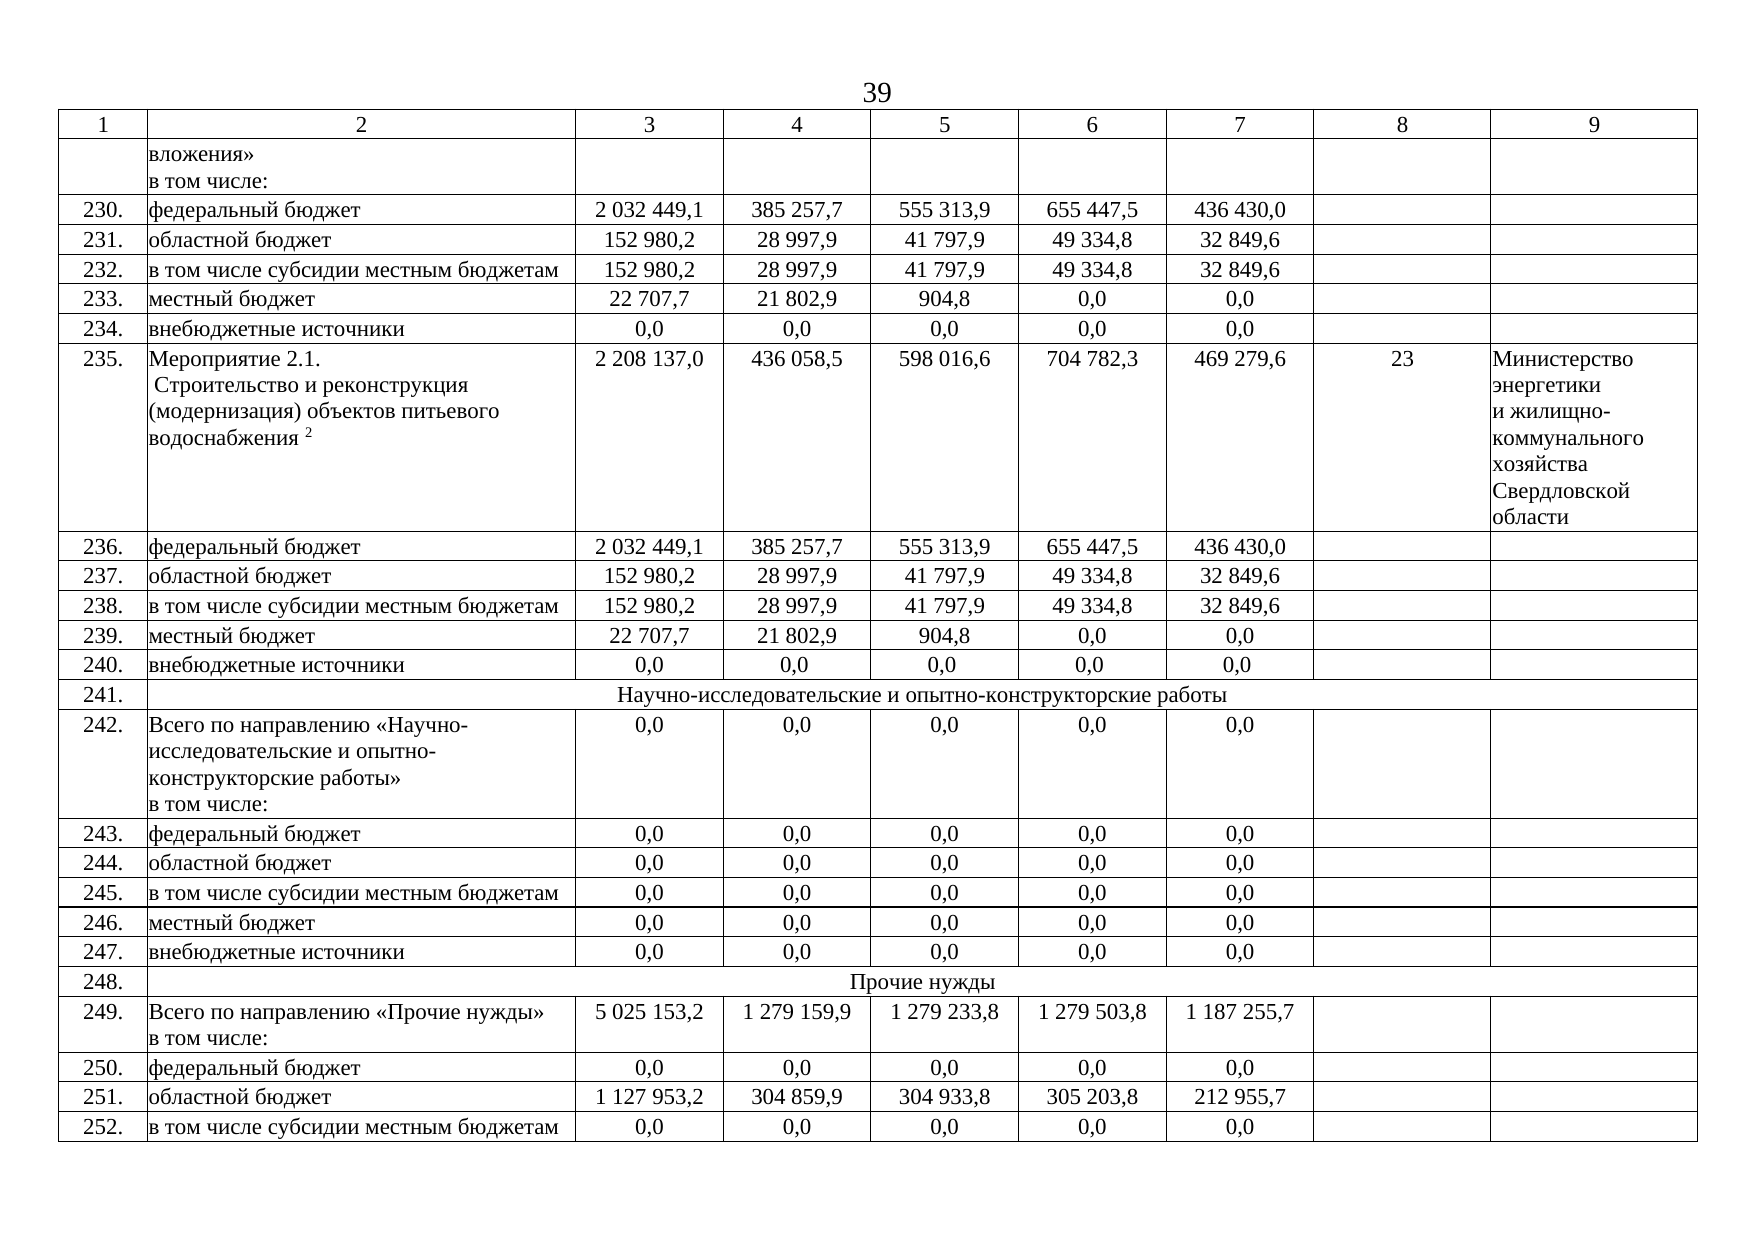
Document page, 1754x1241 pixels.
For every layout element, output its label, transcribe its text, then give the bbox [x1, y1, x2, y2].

table_cell в том числе субсидии местным бюджетам [148, 255, 575, 283]
table_cell [59, 225, 147, 254]
table_header 3 [576, 110, 723, 138]
table_cell [1491, 848, 1697, 877]
table_cell [1491, 1082, 1697, 1111]
table_cell 0,0 [724, 314, 870, 343]
table_cell 0,0 [1167, 1053, 1313, 1081]
table_header 7 [1167, 110, 1313, 138]
table_cell 0,0 [724, 819, 870, 847]
table_cell [59, 908, 147, 936]
table_cell [59, 1082, 147, 1111]
table_cell 0,0 [576, 650, 723, 679]
table_cell 0,0 [724, 1053, 870, 1081]
table_cell 32 849,6 [1167, 225, 1313, 254]
table_cell 0,0 [1019, 1112, 1166, 1141]
table_cell 436 430,0 [1167, 195, 1313, 224]
table_cell 469 279,6 [1167, 344, 1313, 531]
table_cell 304 859,9 [724, 1082, 870, 1111]
table_cell [59, 532, 147, 560]
table_cell федеральный бюджет [148, 532, 575, 560]
table_cell федеральный бюджет [148, 195, 575, 224]
table_cell [871, 139, 1018, 194]
table_cell 704 782,3 [1019, 344, 1166, 531]
table_cell внебюджетные источники [148, 650, 575, 679]
table_cell 2 032 449,1 [576, 532, 723, 560]
table_cell 0,0 [1019, 848, 1166, 877]
table_cell [1491, 314, 1697, 343]
table_cell [59, 650, 147, 679]
table_cell 1 279 159,9 [724, 997, 870, 1052]
table_cell [1314, 710, 1490, 817]
table_cell 22 707,7 [576, 284, 723, 313]
table_cell местный бюджет [148, 284, 575, 313]
table_cell [1491, 819, 1697, 847]
table_header 1 [59, 110, 147, 138]
table_cell 1 279 233,8 [871, 997, 1018, 1052]
table_cell 41 797,9 [871, 561, 1018, 590]
table_cell [724, 139, 870, 194]
table_cell 0,0 [1167, 314, 1313, 343]
table_cell 32 849,6 [1167, 255, 1313, 283]
table_cell 0,0 [724, 908, 870, 936]
table_cell 22 707,7 [576, 621, 723, 649]
table_cell [1491, 621, 1697, 649]
table_cell 0,0 [1019, 621, 1166, 649]
table_cell [1314, 1112, 1490, 1141]
table_cell [1314, 908, 1490, 936]
table_cell 0,0 [724, 878, 870, 906]
table_cell 41 797,9 [871, 591, 1018, 619]
table_cell [1314, 591, 1490, 619]
table_cell [1491, 937, 1697, 966]
table_cell 655 447,5 [1019, 195, 1166, 224]
table_cell [59, 710, 147, 817]
table_cell Всего по направлению «Научно-исследовательские и опытно-конструкторские работы» в том числе: [148, 710, 575, 817]
table_cell 152 980,2 [576, 255, 723, 283]
table_cell 49 334,8 [1019, 225, 1166, 254]
table_cell вложения» в том числе: [148, 139, 575, 194]
table_cell [1491, 591, 1697, 619]
table_cell [59, 997, 147, 1052]
table_header 6 [1019, 110, 1166, 138]
table_cell 598 016,6 [871, 344, 1018, 531]
table_cell [59, 819, 147, 847]
table_cell [59, 591, 147, 619]
table_cell 0,0 [576, 878, 723, 906]
table_cell 28 997,9 [724, 225, 870, 254]
table_cell областной бюджет [148, 848, 575, 877]
table_cell 0,0 [871, 848, 1018, 877]
table_cell областной бюджет [148, 561, 575, 590]
table_cell [59, 284, 147, 313]
table_cell 0,0 [1167, 621, 1313, 649]
table_cell 0,0 [576, 1053, 723, 1081]
table_cell [59, 967, 147, 996]
table_header 2 [148, 110, 575, 138]
table_cell [1491, 1053, 1697, 1081]
table_cell [1167, 139, 1313, 194]
table_cell 0,0 [1167, 819, 1313, 847]
table_cell Министерство энергетики и жилищно-коммунального хозяйства Свердловской области [1491, 344, 1697, 531]
table_header 4 [724, 110, 870, 138]
table_cell внебюджетные источники [148, 937, 575, 966]
table_cell 0,0 [1019, 284, 1166, 313]
table_cell [59, 848, 147, 877]
table_cell 0,0 [1167, 937, 1313, 966]
table_cell 0,0 [871, 908, 1018, 936]
table_cell [59, 878, 147, 906]
table_cell 0,0 [1167, 908, 1313, 936]
table_cell 41 797,9 [871, 225, 1018, 254]
table_cell 0,0 [576, 937, 723, 966]
table_cell 0,0 [871, 1112, 1018, 1141]
table_cell 0,0 [1019, 937, 1166, 966]
table_cell федеральный бюджет [148, 1053, 575, 1081]
table_cell 0,0 [724, 848, 870, 877]
table_cell 5 025 153,2 [576, 997, 723, 1052]
table_cell 904,8 [871, 621, 1018, 649]
table_cell внебюджетные источники [148, 314, 575, 343]
table_cell [1314, 621, 1490, 649]
table_cell 0,0 [1019, 819, 1166, 847]
table_cell 49 334,8 [1019, 255, 1166, 283]
table_cell 655 447,5 [1019, 532, 1166, 560]
table_cell 1 127 953,2 [576, 1082, 723, 1111]
table_cell 23 [1314, 344, 1490, 531]
table_cell 0,0 [1019, 1053, 1166, 1081]
table_cell 49 334,8 [1019, 561, 1166, 590]
table_cell 0,0 [871, 1053, 1018, 1081]
table_cell 0,0 [576, 314, 723, 343]
table_cell [59, 314, 147, 343]
table_cell 555 313,9 [871, 532, 1018, 560]
table_cell 385 257,7 [724, 532, 870, 560]
table_cell [1491, 908, 1697, 936]
table_cell 0,0 [1167, 848, 1313, 877]
table_cell 0,0 [724, 710, 870, 817]
table_cell Мероприятие 2.1. Строительство и реконструкция (модернизация) объектов питьевого водоснабжения 2 [148, 344, 575, 531]
table_cell 305 203,8 [1019, 1082, 1166, 1111]
table_cell [59, 255, 147, 283]
table_cell [1491, 710, 1697, 817]
table_cell 2 208 137,0 [576, 344, 723, 531]
table_cell [1314, 878, 1490, 906]
table_cell 32 849,6 [1167, 591, 1313, 619]
table_cell 0,0 [1019, 650, 1166, 679]
table_cell 0,0 [871, 878, 1018, 906]
table_cell 2 032 449,1 [576, 195, 723, 224]
table_header 5 [871, 110, 1018, 138]
table_cell [59, 1053, 147, 1081]
table_cell 41 797,9 [871, 255, 1018, 283]
table_cell 385 257,7 [724, 195, 870, 224]
table_cell 0,0 [1167, 1112, 1313, 1141]
table_cell 0,0 [576, 819, 723, 847]
table_cell 0,0 [1019, 710, 1166, 817]
table_cell местный бюджет [148, 621, 575, 649]
table_cell [1491, 225, 1697, 254]
table_cell 904,8 [871, 284, 1018, 313]
table_cell в том числе субсидии местным бюджетам [148, 1112, 575, 1141]
table_cell 21 802,9 [724, 284, 870, 313]
table_cell [1314, 1053, 1490, 1081]
table_cell 152 980,2 [576, 225, 723, 254]
table_cell [1491, 878, 1697, 906]
table_cell [1491, 532, 1697, 560]
table_cell 436 430,0 [1167, 532, 1313, 560]
table_cell [59, 680, 147, 709]
table_cell 28 997,9 [724, 561, 870, 590]
table_cell [1491, 255, 1697, 283]
table_cell 0,0 [871, 314, 1018, 343]
table_cell [1491, 650, 1697, 679]
table_cell 212 955,7 [1167, 1082, 1313, 1111]
table_cell 0,0 [724, 937, 870, 966]
table_cell [59, 1112, 147, 1141]
table_cell [1314, 284, 1490, 313]
table_cell 0,0 [871, 819, 1018, 847]
table_cell [59, 195, 147, 224]
table_cell [1314, 1082, 1490, 1111]
table_cell [1314, 561, 1490, 590]
table_cell [1314, 139, 1490, 194]
table_cell [1314, 819, 1490, 847]
table_cell местный бюджет [148, 908, 575, 936]
table_cell [1314, 314, 1490, 343]
table_cell 0,0 [1167, 650, 1313, 679]
table_cell 0,0 [1167, 878, 1313, 906]
table_header 9 [1491, 110, 1697, 138]
table_cell [1314, 937, 1490, 966]
table_cell [1019, 139, 1166, 194]
table_cell 49 334,8 [1019, 591, 1166, 619]
table_cell Прочие нужды [148, 967, 1697, 996]
table_cell 1 279 503,8 [1019, 997, 1166, 1052]
table_cell Всего по направлению «Прочие нужды» в том числе: [148, 997, 575, 1052]
table_header 8 [1314, 110, 1490, 138]
table_cell [1491, 997, 1697, 1052]
table_cell [1491, 195, 1697, 224]
table_cell 152 980,2 [576, 561, 723, 590]
table_cell [1491, 1112, 1697, 1141]
table_cell [1314, 195, 1490, 224]
table_cell 555 313,9 [871, 195, 1018, 224]
table_cell 28 997,9 [724, 255, 870, 283]
table_cell Научно-исследовательские и опытно-конструкторские работы [148, 680, 1697, 709]
table_cell 0,0 [1019, 908, 1166, 936]
table_cell 0,0 [576, 848, 723, 877]
table_cell [1314, 255, 1490, 283]
table_cell [59, 561, 147, 590]
table_cell [59, 344, 147, 531]
table_cell 0,0 [1019, 314, 1166, 343]
table_cell 0,0 [871, 937, 1018, 966]
table_cell 0,0 [576, 710, 723, 817]
table_cell 0,0 [871, 710, 1018, 817]
table_cell [1314, 848, 1490, 877]
table_cell 304 933,8 [871, 1082, 1018, 1111]
table_cell [576, 139, 723, 194]
table_cell 0,0 [1167, 710, 1313, 817]
table_cell федеральный бюджет [148, 819, 575, 847]
table_cell в том числе субсидии местным бюджетам [148, 878, 575, 906]
table_cell областной бюджет [148, 225, 575, 254]
table_cell 0,0 [724, 1112, 870, 1141]
table_cell [1314, 650, 1490, 679]
table_cell 1 187 255,7 [1167, 997, 1313, 1052]
table_cell областной бюджет [148, 1082, 575, 1111]
table_cell 32 849,6 [1167, 561, 1313, 590]
table_cell 436 058,5 [724, 344, 870, 531]
table_cell [1491, 284, 1697, 313]
table_cell [1491, 561, 1697, 590]
table_cell 0,0 [871, 650, 1018, 679]
table_cell в том числе субсидии местным бюджетам [148, 591, 575, 619]
table_cell [59, 937, 147, 966]
table_cell 0,0 [724, 650, 870, 679]
table_cell 0,0 [1167, 284, 1313, 313]
table_cell [1314, 532, 1490, 560]
table_cell 28 997,9 [724, 591, 870, 619]
table_cell 0,0 [1019, 878, 1166, 906]
table_cell [1491, 139, 1697, 194]
table_cell 21 802,9 [724, 621, 870, 649]
table_cell [59, 139, 147, 194]
table_cell 0,0 [576, 908, 723, 936]
table_cell [59, 621, 147, 649]
table_cell 0,0 [576, 1112, 723, 1141]
table_cell [1314, 225, 1490, 254]
table_cell [1314, 997, 1490, 1052]
table_cell 152 980,2 [576, 591, 723, 619]
